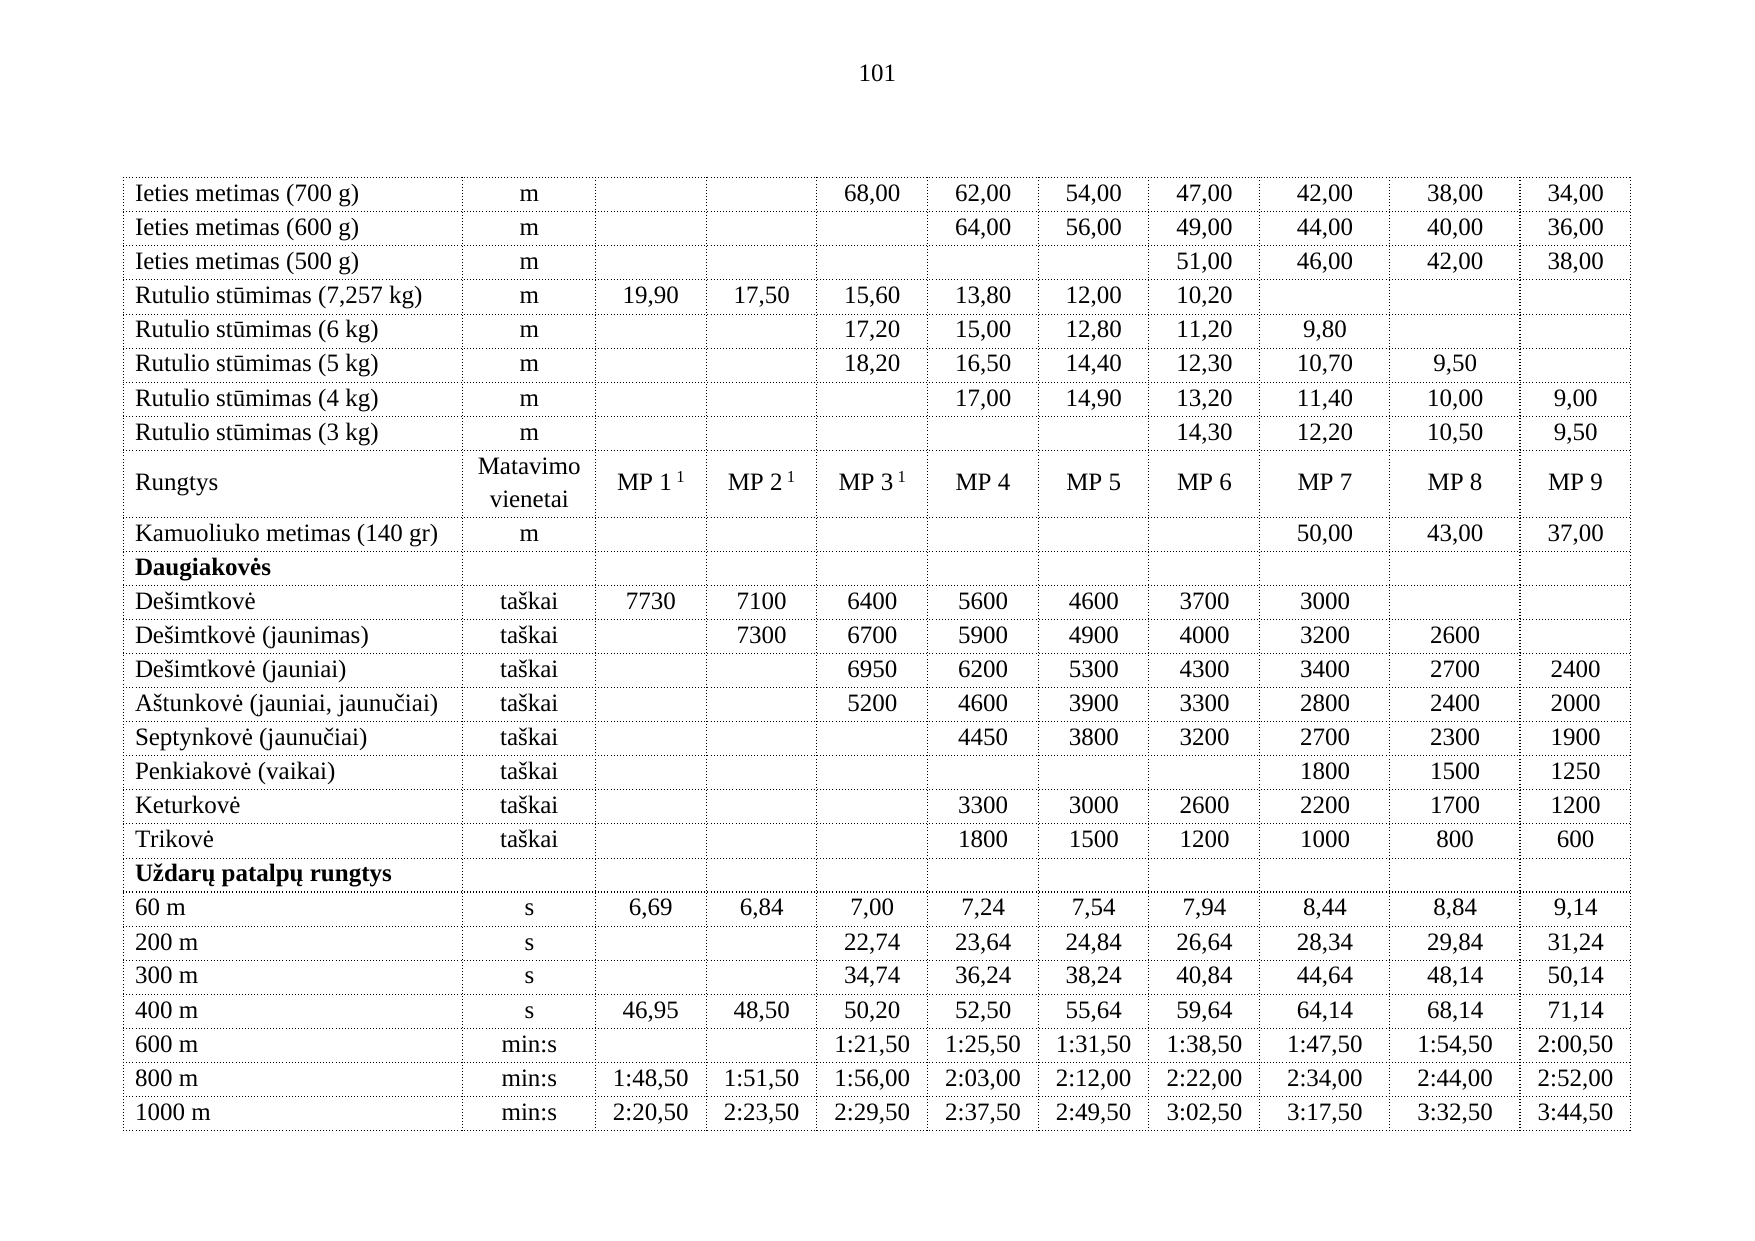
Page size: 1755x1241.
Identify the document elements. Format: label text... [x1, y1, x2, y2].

table_cell 9,50 [1520, 416, 1631, 450]
table_cell 6,84 [706, 891, 817, 926]
table_cell 34,00 [1520, 177, 1631, 211]
table_cell 14,30 [1149, 416, 1259, 450]
table_cell [706, 314, 817, 347]
table_cell 1800 [928, 823, 1038, 857]
table_cell 68,00 [817, 177, 927, 211]
table_cell 1:31,50 [1038, 1028, 1149, 1062]
table_cell 1:38,50 [1149, 1028, 1259, 1062]
table_cell 3700 [1149, 585, 1259, 619]
table_cell [595, 687, 706, 721]
table_cell m [463, 517, 595, 551]
table_cell 1:51,50 [706, 1062, 817, 1096]
table_cell [706, 1028, 817, 1062]
table_cell 400 m [124, 994, 463, 1028]
table_cell [595, 177, 706, 211]
table_cell m [463, 279, 595, 313]
table_cell 9,80 [1260, 314, 1390, 347]
table_cell 8,44 [1260, 891, 1390, 926]
table_cell [706, 211, 817, 245]
table_cell 43,00 [1390, 517, 1520, 551]
table_cell [463, 551, 595, 585]
table_cell 2300 [1390, 721, 1520, 755]
table_cell 14,40 [1038, 348, 1149, 382]
table_cell 1000 [1260, 823, 1390, 857]
table_cell [595, 721, 706, 755]
table_cell [706, 245, 817, 279]
table_cell 19,90 [595, 279, 706, 313]
table_cell [1520, 619, 1631, 653]
table_cell [1520, 551, 1631, 585]
table_cell 7,54 [1038, 891, 1149, 926]
table_cell 1200 [1149, 823, 1259, 857]
table_cell [595, 551, 706, 585]
table_cell 4450 [928, 721, 1038, 755]
table_cell 4000 [1149, 619, 1259, 653]
table_cell 2:22,00 [1149, 1062, 1259, 1096]
table_cell [595, 348, 706, 382]
table_cell [706, 858, 817, 891]
table_cell 36,24 [928, 960, 1038, 994]
table_cell s [463, 960, 595, 994]
table_cell [817, 789, 927, 823]
table_cell 44,64 [1260, 960, 1390, 994]
table_cell [1520, 314, 1631, 347]
table_cell MP 1 1 [595, 450, 706, 517]
table_cell 17,00 [928, 382, 1038, 416]
table_cell 2700 [1390, 653, 1520, 687]
table_cell [1520, 279, 1631, 313]
table_cell [1390, 858, 1520, 891]
table_cell 10,20 [1149, 279, 1259, 313]
table_cell m [463, 314, 595, 347]
table_cell 7300 [706, 619, 817, 653]
table_cell 1500 [1390, 755, 1520, 789]
table_cell 40,00 [1390, 211, 1520, 245]
table_cell 1200 [1520, 789, 1631, 823]
table_cell 7,24 [928, 891, 1038, 926]
table_cell [817, 823, 927, 857]
table_cell [1038, 858, 1149, 891]
table_cell s [463, 994, 595, 1028]
table_cell 24,84 [1038, 926, 1149, 959]
table_cell 8,84 [1390, 891, 1520, 926]
table_cell 2600 [1390, 619, 1520, 653]
table_cell s [463, 926, 595, 959]
table_cell 2200 [1260, 789, 1390, 823]
table_cell Dešimtkovė (jaunimas) [124, 619, 463, 653]
table_cell [1038, 245, 1149, 279]
table_cell Ieties metimas (600 g) [124, 211, 463, 245]
table_cell 40,84 [1149, 960, 1259, 994]
table_cell [1390, 551, 1520, 585]
table_cell 38,00 [1390, 177, 1520, 211]
table_cell [706, 721, 817, 755]
table_cell 44,00 [1260, 211, 1390, 245]
table_cell Ieties metimas (500 g) [124, 245, 463, 279]
table_cell [817, 858, 927, 891]
table_cell 13,20 [1149, 382, 1259, 416]
table_cell [928, 755, 1038, 789]
table_cell [595, 926, 706, 959]
table_cell Kamuoliuko metimas (140 gr) [124, 517, 463, 551]
table_cell [928, 517, 1038, 551]
table_cell Septynkovė (jaunučiai) [124, 721, 463, 755]
table_cell 68,14 [1390, 994, 1520, 1028]
table_cell 4900 [1038, 619, 1149, 653]
table_cell [595, 1028, 706, 1062]
table_cell m [463, 348, 595, 382]
table_cell 15,60 [817, 279, 927, 313]
table_cell MP 4 [928, 450, 1038, 517]
table_cell [706, 926, 817, 959]
table_cell MP 3 1 [817, 450, 927, 517]
table_cell 50,20 [817, 994, 927, 1028]
table_cell min:s [463, 1062, 595, 1096]
table_cell 3000 [1260, 585, 1390, 619]
table_cell [706, 823, 817, 857]
table_cell [1038, 755, 1149, 789]
table_cell Matavimo vienetai [463, 450, 595, 517]
table_cell MP 6 [1149, 450, 1259, 517]
table_cell 800 [1390, 823, 1520, 857]
table_cell 1:47,50 [1260, 1028, 1390, 1062]
table_cell taškai [463, 789, 595, 823]
table_cell 50,14 [1520, 960, 1631, 994]
table_cell 29,84 [1390, 926, 1520, 959]
table_cell Penkiakovė (vaikai) [124, 755, 463, 789]
table_cell 3800 [1038, 721, 1149, 755]
table_cell 6700 [817, 619, 927, 653]
table_cell 1:56,00 [817, 1062, 927, 1096]
table_cell taškai [463, 823, 595, 857]
table_cell [928, 416, 1038, 450]
table_cell m [463, 211, 595, 245]
table_cell [817, 551, 927, 585]
table_cell 42,00 [1260, 177, 1390, 211]
table_cell 1800 [1260, 755, 1390, 789]
table_cell 5200 [817, 687, 927, 721]
table_cell Rungtys [124, 450, 463, 517]
table_cell 55,64 [1038, 994, 1149, 1028]
table_cell [595, 858, 706, 891]
table_cell [706, 517, 817, 551]
table_cell 7100 [706, 585, 817, 619]
table_cell Rutulio stūmimas (4 kg) [124, 382, 463, 416]
table_cell 11,20 [1149, 314, 1259, 347]
table_cell Trikovė [124, 823, 463, 857]
table_cell Ieties metimas (700 g) [124, 177, 463, 211]
table_cell 10,00 [1390, 382, 1520, 416]
table_cell 31,24 [1520, 926, 1631, 959]
table_cell MP 8 [1390, 450, 1520, 517]
table_cell [1038, 551, 1149, 585]
table_cell [928, 245, 1038, 279]
table_cell 5300 [1038, 653, 1149, 687]
table_cell 300 m [124, 960, 463, 994]
table_cell [817, 211, 927, 245]
table_cell [1149, 755, 1259, 789]
table_cell 50,00 [1260, 517, 1390, 551]
table_cell 600 [1520, 823, 1631, 857]
table_cell 17,20 [817, 314, 927, 347]
table_cell 2600 [1149, 789, 1259, 823]
table_cell m [463, 416, 595, 450]
table_cell 15,00 [928, 314, 1038, 347]
table_cell 10,50 [1390, 416, 1520, 450]
table_cell 1:25,50 [928, 1028, 1038, 1062]
table_cell [928, 551, 1038, 585]
table_cell 3:17,50 [1260, 1096, 1390, 1130]
table_cell 11,40 [1260, 382, 1390, 416]
table_cell 1700 [1390, 789, 1520, 823]
table_cell 4600 [928, 687, 1038, 721]
table_cell 17,50 [706, 279, 817, 313]
table_cell 2:49,50 [1038, 1096, 1149, 1130]
table_cell 23,64 [928, 926, 1038, 959]
table_cell [817, 416, 927, 450]
table_cell taškai [463, 755, 595, 789]
table_cell 3300 [928, 789, 1038, 823]
table_cell [706, 416, 817, 450]
table_cell [817, 721, 927, 755]
table_cell 12,30 [1149, 348, 1259, 382]
table_cell 6950 [817, 653, 927, 687]
table_cell [595, 314, 706, 347]
table_cell [595, 789, 706, 823]
table_cell 7730 [595, 585, 706, 619]
table_cell [1149, 858, 1259, 891]
table_cell 52,50 [928, 994, 1038, 1028]
table_cell [1390, 585, 1520, 619]
table_cell [1149, 517, 1259, 551]
table_cell Daugiakovės [124, 551, 463, 585]
table_cell Rutulio stūmimas (3 kg) [124, 416, 463, 450]
table_cell 9,14 [1520, 891, 1631, 926]
table_cell 42,00 [1390, 245, 1520, 279]
table_cell 2:12,00 [1038, 1062, 1149, 1096]
table_cell 6200 [928, 653, 1038, 687]
table_cell 12,80 [1038, 314, 1149, 347]
table_cell 7,94 [1149, 891, 1259, 926]
table_cell [706, 348, 817, 382]
table_cell 2:52,00 [1520, 1062, 1631, 1096]
table_cell [817, 517, 927, 551]
table_cell 64,00 [928, 211, 1038, 245]
table_cell 18,20 [817, 348, 927, 382]
table_cell [1520, 348, 1631, 382]
table_cell 3200 [1149, 721, 1259, 755]
table_cell 1900 [1520, 721, 1631, 755]
table_cell Rutulio stūmimas (5 kg) [124, 348, 463, 382]
table_cell 9,50 [1390, 348, 1520, 382]
table_cell 1:54,50 [1390, 1028, 1520, 1062]
table_cell 1:21,50 [817, 1028, 927, 1062]
table_cell 56,00 [1038, 211, 1149, 245]
table_cell [1149, 551, 1259, 585]
table_cell [706, 382, 817, 416]
table_cell 22,74 [817, 926, 927, 959]
table_cell 3:02,50 [1149, 1096, 1259, 1130]
table_cell 3900 [1038, 687, 1149, 721]
table_cell min:s [463, 1096, 595, 1130]
table_cell 51,00 [1149, 245, 1259, 279]
table_cell [595, 755, 706, 789]
table_cell m [463, 382, 595, 416]
table_cell 2700 [1260, 721, 1390, 755]
table_cell m [463, 177, 595, 211]
table_cell 3:32,50 [1390, 1096, 1520, 1130]
table_cell [595, 823, 706, 857]
table_cell s [463, 891, 595, 926]
table_cell [595, 382, 706, 416]
table_cell 200 m [124, 926, 463, 959]
table_cell 6,69 [595, 891, 706, 926]
table_cell Rutulio stūmimas (7,257 kg) [124, 279, 463, 313]
table_cell 71,14 [1520, 994, 1631, 1028]
table_cell [1390, 314, 1520, 347]
table_cell 16,50 [928, 348, 1038, 382]
table_cell 3:44,50 [1520, 1096, 1631, 1130]
table_cell 2000 [1520, 687, 1631, 721]
table_cell [706, 653, 817, 687]
table_cell 1:48,50 [595, 1062, 706, 1096]
table_cell 5600 [928, 585, 1038, 619]
table_cell taškai [463, 721, 595, 755]
table_cell 37,00 [1520, 517, 1631, 551]
table_cell Uždarų patalpų rungtys [124, 858, 463, 891]
table_cell 47,00 [1149, 177, 1259, 211]
table_cell 4300 [1149, 653, 1259, 687]
table_cell [595, 245, 706, 279]
table_cell [928, 858, 1038, 891]
table_cell 3000 [1038, 789, 1149, 823]
table_cell [595, 416, 706, 450]
table_cell 48,14 [1390, 960, 1520, 994]
table_cell 2400 [1520, 653, 1631, 687]
table_cell m [463, 245, 595, 279]
table_cell 60 m [124, 891, 463, 926]
table_cell 3200 [1260, 619, 1390, 653]
table_cell 7,00 [817, 891, 927, 926]
table_cell 6400 [817, 585, 927, 619]
table_cell [1390, 279, 1520, 313]
table_cell 62,00 [928, 177, 1038, 211]
table_cell [1038, 416, 1149, 450]
table_cell taškai [463, 585, 595, 619]
table_cell 46,95 [595, 994, 706, 1028]
table_cell 10,70 [1260, 348, 1390, 382]
table_cell MP 2 1 [706, 450, 817, 517]
table_cell MP 5 [1038, 450, 1149, 517]
table_cell [1260, 858, 1390, 891]
table_cell 38,00 [1520, 245, 1631, 279]
table_cell 1250 [1520, 755, 1631, 789]
table_cell [706, 755, 817, 789]
table_cell 2800 [1260, 687, 1390, 721]
table_cell [706, 177, 817, 211]
table_cell 9,00 [1520, 382, 1631, 416]
table_cell 12,00 [1038, 279, 1149, 313]
table_cell 2400 [1390, 687, 1520, 721]
table_cell 4600 [1038, 585, 1149, 619]
table_cell [595, 653, 706, 687]
table_cell 28,34 [1260, 926, 1390, 959]
table_cell [817, 382, 927, 416]
table_cell Keturkovė [124, 789, 463, 823]
table_cell 64,14 [1260, 994, 1390, 1028]
table_cell [595, 211, 706, 245]
table_cell 54,00 [1038, 177, 1149, 211]
table_cell 5900 [928, 619, 1038, 653]
table_cell 2:23,50 [706, 1096, 817, 1130]
table_cell Dešimtkovė (jauniai) [124, 653, 463, 687]
table_cell [706, 687, 817, 721]
table_cell 2:44,00 [1390, 1062, 1520, 1096]
table_cell 38,24 [1038, 960, 1149, 994]
table_cell 14,90 [1038, 382, 1149, 416]
table_cell taškai [463, 687, 595, 721]
table_cell [1260, 551, 1390, 585]
table_cell taškai [463, 619, 595, 653]
table_cell 2:03,00 [928, 1062, 1038, 1096]
table_cell 49,00 [1149, 211, 1259, 245]
table_cell 12,20 [1260, 416, 1390, 450]
table_cell Dešimtkovė [124, 585, 463, 619]
table_cell 34,74 [817, 960, 927, 994]
table_cell [817, 245, 927, 279]
table_cell [706, 960, 817, 994]
table_cell 2:00,50 [1520, 1028, 1631, 1062]
table_cell Rutulio stūmimas (6 kg) [124, 314, 463, 347]
table_cell 2:20,50 [595, 1096, 706, 1130]
table_cell [817, 755, 927, 789]
table_cell [706, 789, 817, 823]
table_cell [1260, 279, 1390, 313]
table_cell 2:37,50 [928, 1096, 1038, 1130]
table_cell 1000 m [124, 1096, 463, 1130]
table_cell [1038, 517, 1149, 551]
table_cell 48,50 [706, 994, 817, 1028]
table_cell 3400 [1260, 653, 1390, 687]
table_cell 46,00 [1260, 245, 1390, 279]
table_cell 2:29,50 [817, 1096, 927, 1130]
table_cell Aštunkovė (jauniai, jaunučiai) [124, 687, 463, 721]
table_cell MP 9 [1520, 450, 1631, 517]
table_cell 600 m [124, 1028, 463, 1062]
table_cell taškai [463, 653, 595, 687]
table_cell 3300 [1149, 687, 1259, 721]
table_cell 2:34,00 [1260, 1062, 1390, 1096]
table_cell [706, 551, 817, 585]
table_cell min:s [463, 1028, 595, 1062]
table_cell 36,00 [1520, 211, 1631, 245]
table_cell [595, 619, 706, 653]
table_cell [1520, 585, 1631, 619]
table_cell [463, 858, 595, 891]
table_cell 26,64 [1149, 926, 1259, 959]
table_cell 59,64 [1149, 994, 1259, 1028]
table_cell [595, 960, 706, 994]
table_cell 13,80 [928, 279, 1038, 313]
table_cell [1520, 858, 1631, 891]
table_cell [595, 517, 706, 551]
table_cell MP 7 [1260, 450, 1390, 517]
table_cell 800 m [124, 1062, 463, 1096]
table_cell 1500 [1038, 823, 1149, 857]
